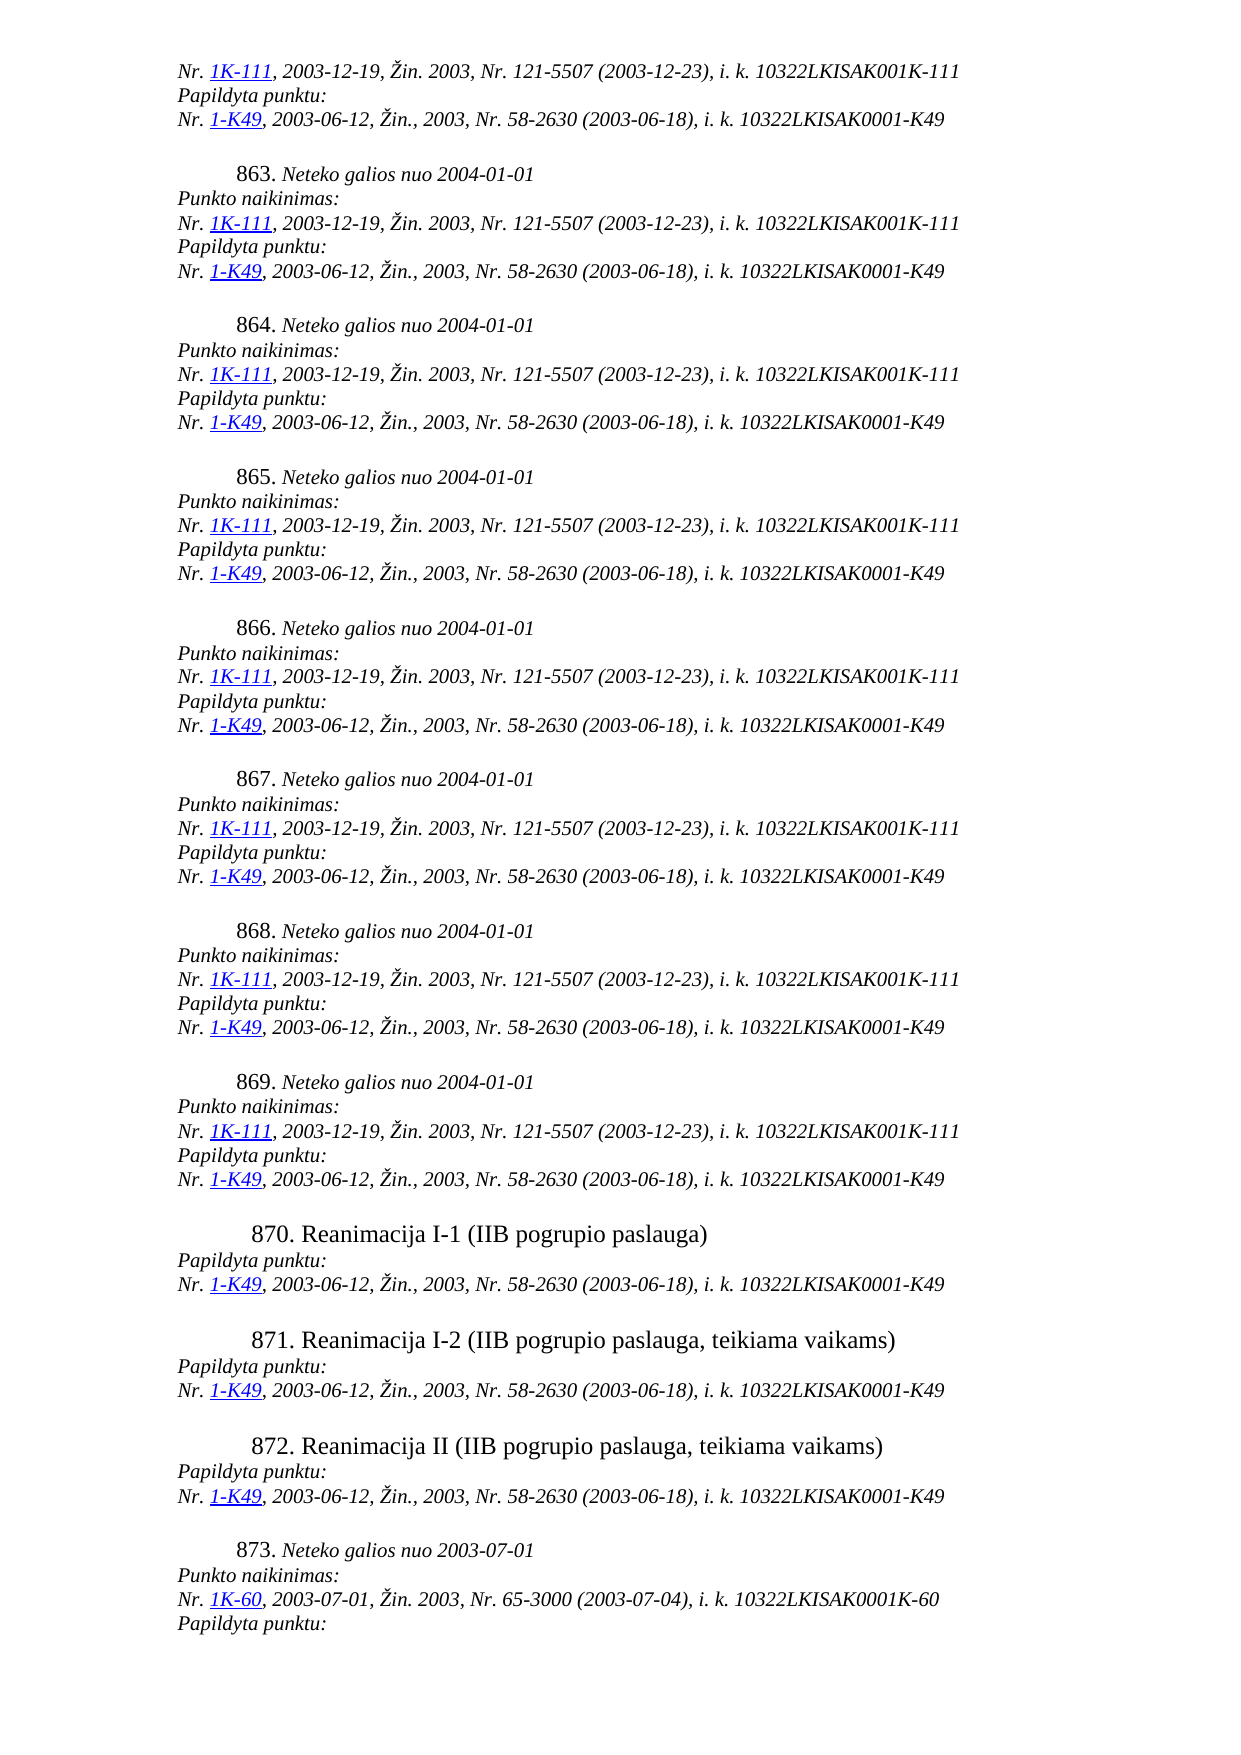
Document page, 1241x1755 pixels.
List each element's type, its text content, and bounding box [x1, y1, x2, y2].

text Nr. 1K-111, 2003-12-19, Žin. 2003, Nr. 121-5507 (2003-12-23), i. k. 10322LKISAK001K-111 [177, 967, 1181, 991]
text Nr. 1-K49, 2003-06-12, Žin., 2003, Nr. 58-2630 (2003-06-18), i. k. 10322LKISAK0001-K49 [177, 1272, 1181, 1296]
text 867. Neteko galios nuo 2004-01-01 [177, 765, 1181, 792]
text 871. Reanimacija I-2 (IIB pogrupio paslauga, teikiama vaikams) [177, 1325, 1181, 1354]
text Nr. 1K-111, 2003-12-19, Žin. 2003, Nr. 121-5507 (2003-12-23), i. k. 10322LKISAK001K-111 [177, 816, 1181, 840]
text Papildyta punktu: [177, 1143, 1181, 1167]
text 870. Reanimacija I-1 (IIB pogrupio paslauga) [177, 1219, 1181, 1248]
text Punkto naikinimas: [177, 1094, 1181, 1118]
text Papildyta punktu: [177, 83, 1181, 107]
text Nr. 1-K49, 2003-06-12, Žin., 2003, Nr. 58-2630 (2003-06-18), i. k. 10322LKISAK0001-K49 [177, 1167, 1181, 1191]
text Nr. 1-K49, 2003-06-12, Žin., 2003, Nr. 58-2630 (2003-06-18), i. k. 10322LKISAK0001-K49 [177, 864, 1181, 888]
text Papildyta punktu: [177, 688, 1181, 713]
text Nr. 1K-111, 2003-12-19, Žin. 2003, Nr. 121-5507 (2003-12-23), i. k. 10322LKISAK001K-111 [177, 362, 1181, 386]
text 868. Neteko galios nuo 2004-01-01 [177, 917, 1181, 943]
text Papildyta punktu: [177, 234, 1181, 258]
text Papildyta punktu: [177, 537, 1181, 561]
text Papildyta punktu: [177, 386, 1181, 410]
text Papildyta punktu: [177, 840, 1181, 864]
text 873. Neteko galios nuo 2003-07-01 [177, 1536, 1181, 1563]
text Nr. 1-K49, 2003-06-12, Žin., 2003, Nr. 58-2630 (2003-06-18), i. k. 10322LKISAK0001-K49 [177, 561, 1181, 585]
text Punkto naikinimas: [177, 338, 1181, 362]
text Papildyta punktu: [177, 1459, 1181, 1483]
text Punkto naikinimas: [177, 1563, 1181, 1587]
text Punkto naikinimas: [177, 489, 1181, 513]
text Nr. 1-K49, 2003-06-12, Žin., 2003, Nr. 58-2630 (2003-06-18), i. k. 10322LKISAK0001-K49 [177, 713, 1181, 737]
text Punkto naikinimas: [177, 792, 1181, 816]
text Nr. 1K-111, 2003-12-19, Žin. 2003, Nr. 121-5507 (2003-12-23), i. k. 10322LKISAK001K-111 [177, 513, 1181, 537]
text 866. Neteko galios nuo 2004-01-01 [177, 614, 1181, 640]
text 864. Neteko galios nuo 2004-01-01 [177, 311, 1181, 338]
text Nr. 1-K49, 2003-06-12, Žin., 2003, Nr. 58-2630 (2003-06-18), i. k. 10322LKISAK0001-K49 [177, 1378, 1181, 1402]
text 865. Neteko galios nuo 2004-01-01 [177, 463, 1181, 489]
text Nr. 1K-60, 2003-07-01, Žin. 2003, Nr. 65-3000 (2003-07-04), i. k. 10322LKISAK0001K-60 [177, 1587, 1181, 1611]
text Papildyta punktu: [177, 1248, 1181, 1272]
text Nr. 1K-111, 2003-12-19, Žin. 2003, Nr. 121-5507 (2003-12-23), i. k. 10322LKISAK001K-111 [177, 664, 1181, 688]
text 872. Reanimacija II (IIB pogrupio paslauga, teikiama vaikams) [177, 1431, 1181, 1459]
text 863. Neteko galios nuo 2004-01-01 [177, 160, 1181, 186]
text Punkto naikinimas: [177, 943, 1181, 967]
text Punkto naikinimas: [177, 186, 1181, 210]
text Punkto naikinimas: [177, 640, 1181, 664]
text Nr. 1K-111, 2003-12-19, Žin. 2003, Nr. 121-5507 (2003-12-23), i. k. 10322LKISAK001K-111 [177, 1118, 1181, 1143]
text Nr. 1-K49, 2003-06-12, Žin., 2003, Nr. 58-2630 (2003-06-18), i. k. 10322LKISAK0001-K49 [177, 1015, 1181, 1039]
text Papildyta punktu: [177, 991, 1181, 1015]
text Nr. 1K-111, 2003-12-19, Žin. 2003, Nr. 121-5507 (2003-12-23), i. k. 10322LKISAK001K-111 [177, 210, 1181, 234]
text 869. Neteko galios nuo 2004-01-01 [177, 1068, 1181, 1094]
text Nr. 1-K49, 2003-06-12, Žin., 2003, Nr. 58-2630 (2003-06-18), i. k. 10322LKISAK0001-K49 [177, 107, 1181, 131]
text Nr. 1-K49, 2003-06-12, Žin., 2003, Nr. 58-2630 (2003-06-18), i. k. 10322LKISAK0001-K49 [177, 410, 1181, 434]
text Nr. 1-K49, 2003-06-12, Žin., 2003, Nr. 58-2630 (2003-06-18), i. k. 10322LKISAK0001-K49 [177, 258, 1181, 283]
text Nr. 1-K49, 2003-06-12, Žin., 2003, Nr. 58-2630 (2003-06-18), i. k. 10322LKISAK0001-K49 [177, 1483, 1181, 1508]
text Papildyta punktu: [177, 1354, 1181, 1378]
text Papildyta punktu: [177, 1611, 1181, 1635]
text Nr. 1K-111, 2003-12-19, Žin. 2003, Nr. 121-5507 (2003-12-23), i. k. 10322LKISAK001K-111 [177, 59, 1181, 83]
